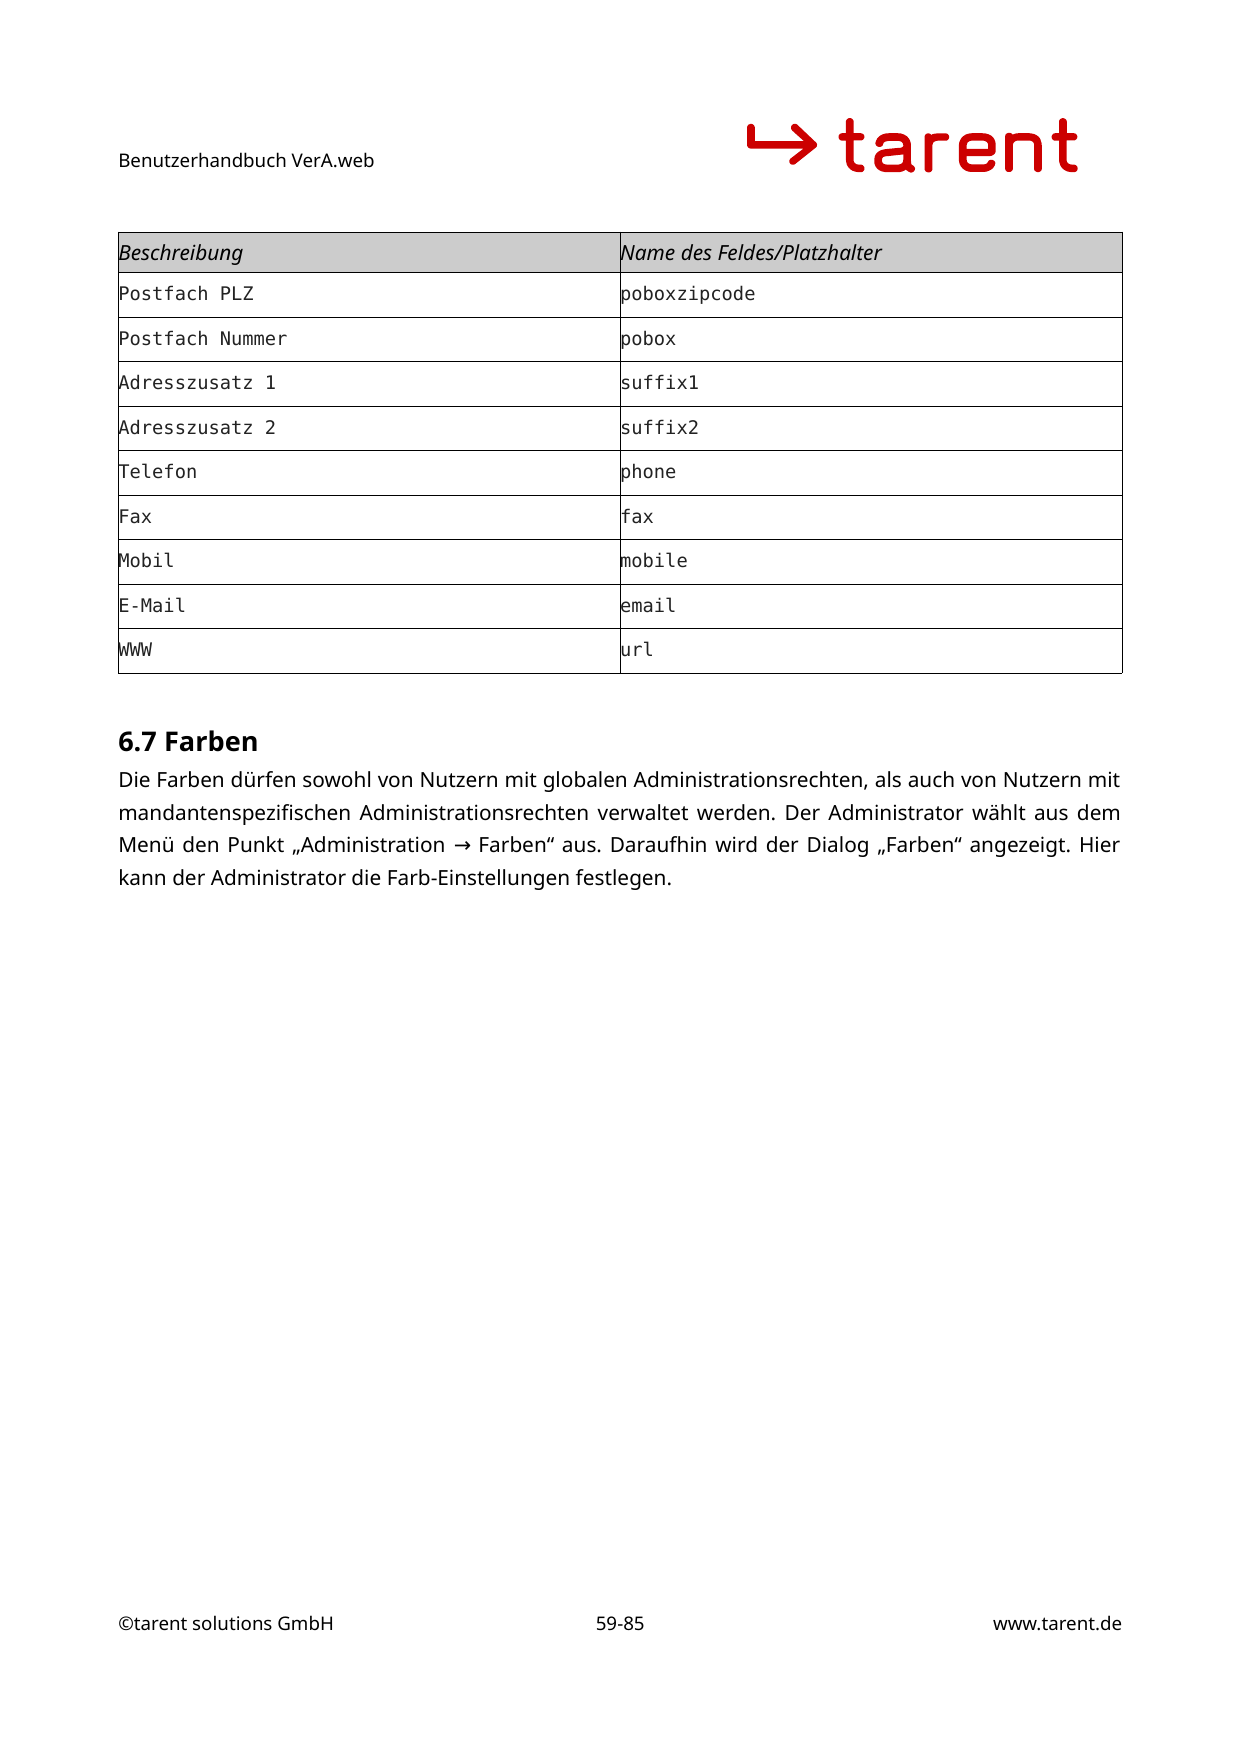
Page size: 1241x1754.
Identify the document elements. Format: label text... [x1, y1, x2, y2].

table_cell fax [621, 496, 1122, 539]
table_cell E-Mail [119, 585, 620, 628]
text Die Farben dürfen sowohl von Nutzern mit globalen Administrationsrechten, als auch von Nutzern mit mandantenspezifischen Administrationsrechten verwaltet werden. Der Administrator wählt aus dem Menü den Punkt „Administration → Farben“ aus. Daraufhin wird der Dialog „Farben“ angezeigt. Hier kann der Administrator die Farb-Einstellungen festlegen. [118, 765, 1122, 891]
table_cell email [621, 585, 1122, 628]
table_cell Telefon [119, 451, 620, 494]
table_cell pobox [621, 318, 1122, 361]
table_cell Adresszusatz 1 [119, 362, 620, 406]
table_cell Postfach Nummer [119, 318, 620, 361]
table_header Name des Feldes/Platzhalter [621, 233, 1122, 272]
table_cell Fax [119, 496, 620, 539]
subtitle Farben [118, 723, 1122, 760]
table_cell url [621, 629, 1122, 672]
table_cell Mobil [119, 540, 620, 583]
table_cell phone [621, 451, 1122, 494]
table_cell WWW [119, 629, 620, 672]
table_cell Adresszusatz 2 [119, 407, 620, 450]
table_header Beschreibung [119, 233, 620, 272]
table_cell mobile [621, 540, 1122, 583]
table_cell suffix2 [621, 407, 1122, 450]
table_cell Postfach PLZ [119, 273, 620, 317]
table_cell suffix1 [621, 362, 1122, 406]
table_cell poboxzipcode [621, 273, 1122, 317]
